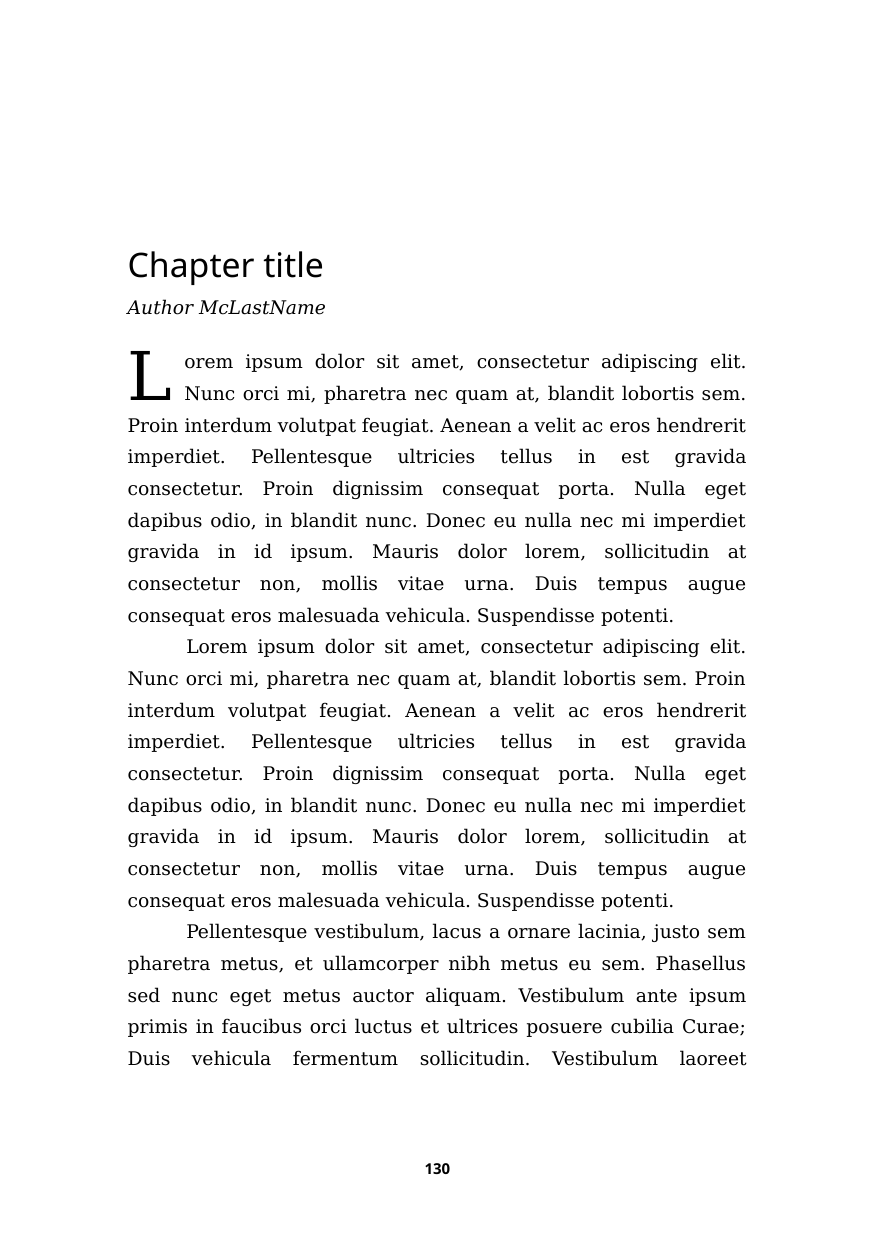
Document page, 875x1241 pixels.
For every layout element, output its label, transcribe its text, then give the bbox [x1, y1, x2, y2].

text Author McLastName [127, 297, 747, 319]
text Lorem ipsum dolor sit amet, consectetur adipiscing elit. Nunc orci mi, pharetra nec quam at, blandit lobortis sem. Proin interdum volutpat feugiat. Aenean a velit ac eros hendrerit imperdiet. Pellentesque ultricies tellus in est gravida consectetur. Proin dignissim consequat porta. Nulla eget dapibus odio, in blandit nunc. Donec eu nulla nec mi imperdiet gravida in id ipsum. Mauris dolor lorem, sollicitudin at consectetur non, mollis vitae urna. Duis tempus augue consequat eros malesuada vehicula. Suspendisse potenti. [127, 351, 747, 627]
text Pellentesque vestibulum, lacus a ornare lacinia, justo sem pharetra metus, et ullamcorper nibh metus eu sem. Phasellus sed nunc eget metus auctor aliquam. Vestibulum ante ipsum primis in faucibus orci luctus et ultrices posuere cubilia Curae; Duis vehicula fermentum sollicitudin. Vestibulum laoreet [127, 921, 747, 1070]
text Lorem ipsum dolor sit amet, consectetur adipiscing elit. Nunc orci mi, pharetra nec quam at, blandit lobortis sem. Proin interdum volutpat feugiat. Aenean a velit ac eros hendrerit imperdiet. Pellentesque ultricies tellus in est gravida consectetur. Proin dignissim consequat porta. Nulla eget dapibus odio, in blandit nunc. Donec eu nulla nec mi imperdiet gravida in id ipsum. Mauris dolor lorem, sollicitudin at consectetur non, mollis vitae urna. Duis tempus augue consequat eros malesuada vehicula. Suspendisse potenti. [127, 636, 747, 912]
subtitle Chapter title [127, 246, 747, 285]
